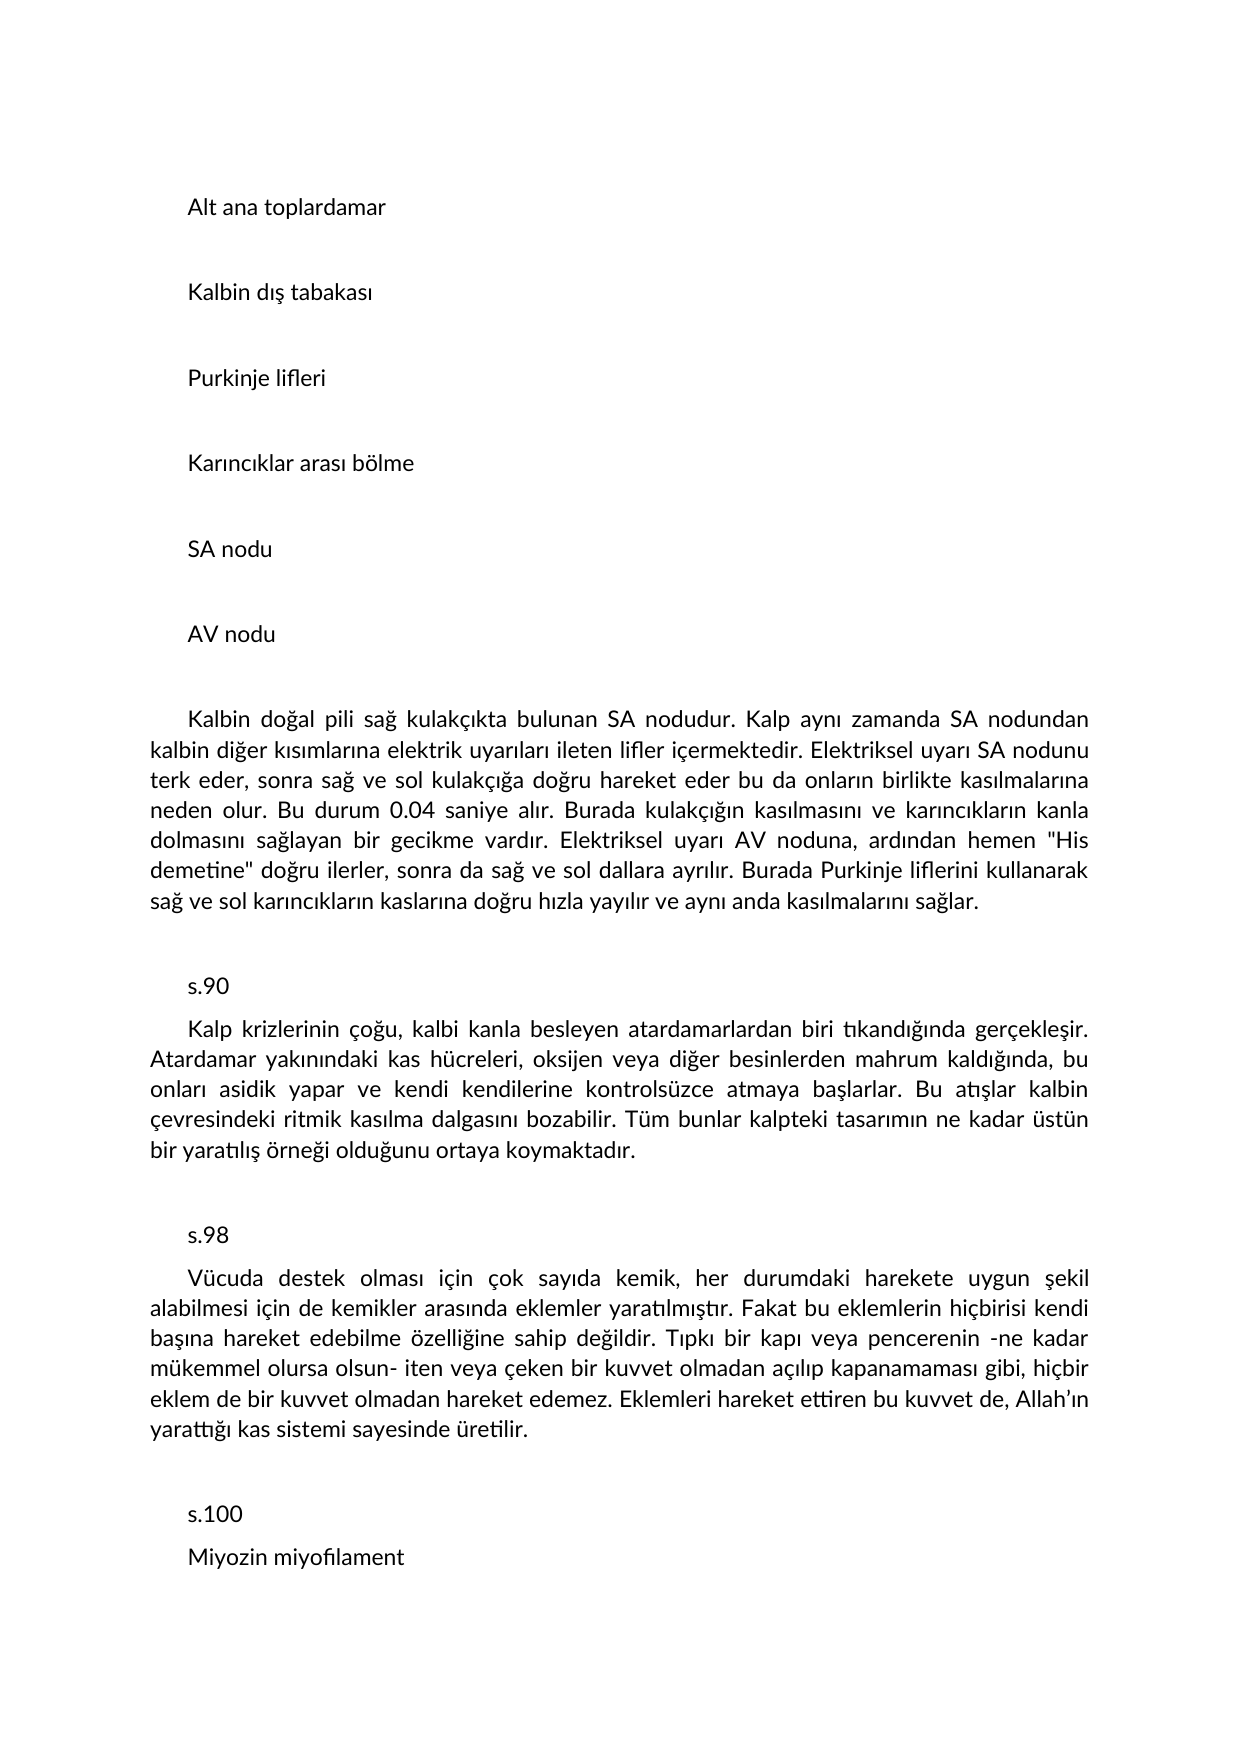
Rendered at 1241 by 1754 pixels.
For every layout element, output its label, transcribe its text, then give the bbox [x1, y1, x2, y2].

text Purkinje lifleri [150, 363, 1090, 391]
text s.98 [150, 1221, 1090, 1248]
text SA nodu [150, 534, 1090, 562]
text Kalbin doğal pili sağ kulakçıkta bulunan SA nodudur. Kalp aynı zamanda SA nodundan kalbin diğer kısımlarına elektrik uyarıları ileten lifler içermektedir. Elektriksel uyarı SA nodunu terk eder, sonra sağ ve sol kulakçığa doğru hareket eder bu da onların birlikte kasılmalarına neden olur. Bu durum 0.04 saniye alır. Burada kulakçığın kasılmasını ve karıncıkların kanla dolmasını sağlayan bir gecikme vardır. Elektriksel uyarı AV noduna, ardından hemen "His demetine" doğru ilerler, sonra da sağ ve sol dallara ayrılır. Burada Purkinje liflerini kullanarak sağ ve sol karıncıkların kaslarına doğru hızla yayılır ve aynı anda kasılmalarını sağlar. [150, 705, 1090, 914]
text Kalbin dış tabakası [150, 278, 1090, 306]
text Miyozin miyofilament [150, 1543, 1090, 1570]
text Karıncıklar arası bölme [150, 449, 1090, 476]
text Vücuda destek olması için çok sayıda kemik, her durumdaki harekete uygun şekil alabilmesi için de kemikler arasında eklemler yaratılmıştır. Fakat bu eklemlerin hiçbirisi kendi başına hareket edebilme özelliğine sahip değildir. Tıpkı bir kapı veya pencerenin -ne kadar mükemmel olursa olsun- iten veya çeken bir kuvvet olmadan açılıp kapanamaması gibi, hiçbir eklem de bir kuvvet olmadan hareket edemez. Eklemleri hareket ettiren bu kuvvet de, Allah’ın yarattığı kas sistemi sayesinde üretilir. [150, 1263, 1090, 1442]
text Alt ana toplardamar [150, 193, 1090, 220]
text s.100 [150, 1500, 1090, 1527]
text Kalp krizlerinin çoğu, kalbi kanla besleyen atardamarlardan biri tıkandığında gerçekleşir. Atardamar yakınındaki kas hücreleri, oksijen veya diğer besinlerden mahrum kaldığında, bu onları asidik yapar ve kendi kendilerine kontrolsüzce atmaya başlarlar. Bu atışlar kalbin çevresindeki ritmik kasılma dalgasını bozabilir. Tüm bunlar kalpteki tasarımın ne kadar üstün bir yaratılış örneği olduğunu ortaya koymaktadır. [150, 1014, 1090, 1163]
text AV nodu [150, 620, 1090, 647]
text s.90 [150, 972, 1090, 999]
